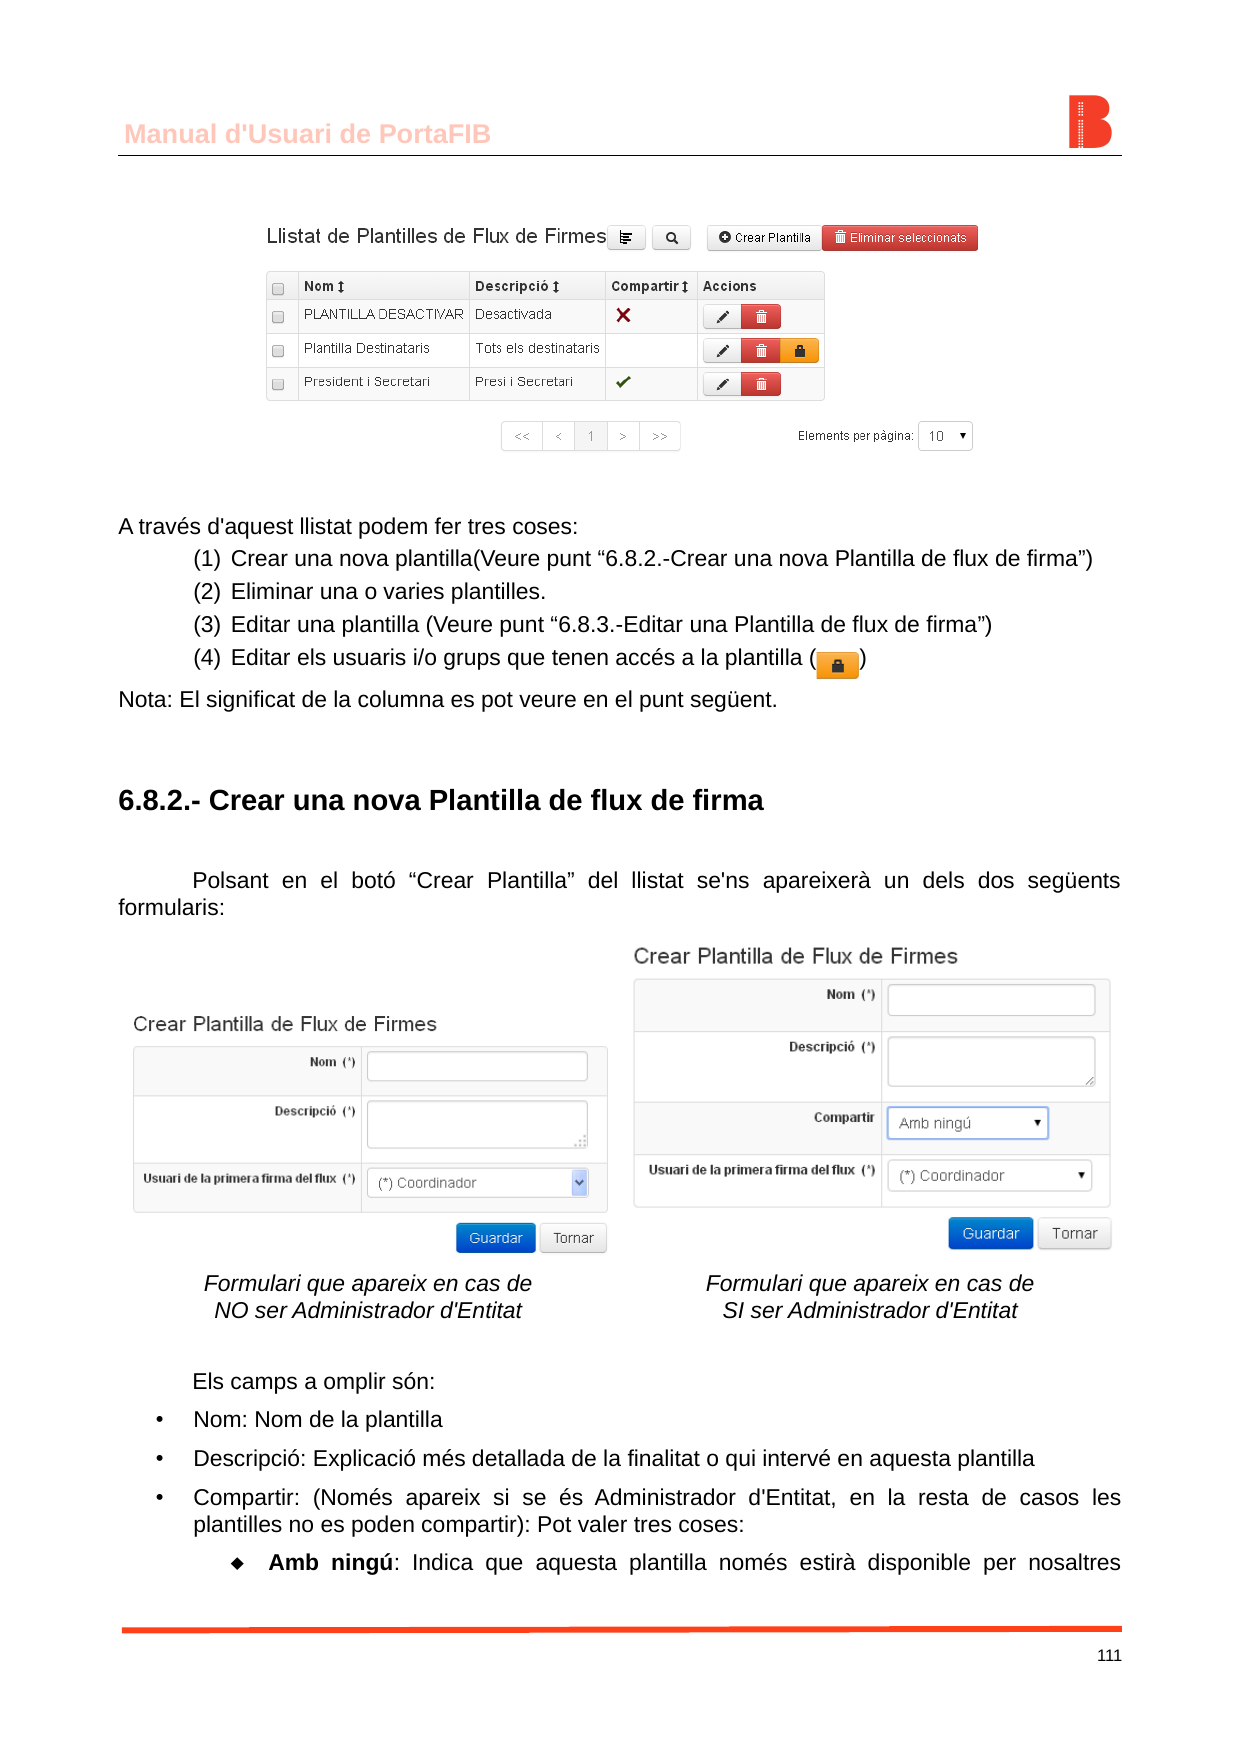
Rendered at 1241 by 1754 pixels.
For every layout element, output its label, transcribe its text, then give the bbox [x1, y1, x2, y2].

list Nom: Nom de la plantilla [156, 1406, 1122, 1433]
text A través d'aquest llistat podem fer tres coses: [118, 513, 1122, 539]
subtitle Crear una nova Plantilla de flux de firma [118, 782, 1122, 816]
list Descripció: Explicació més detallada de la finalitat o qui intervé en aquesta plantilla [156, 1445, 1122, 1472]
list Eliminar una o varies plantilles. [193, 578, 1122, 604]
picture [123, 1005, 615, 1259]
picture [1063, 94, 1117, 150]
picture [259, 215, 981, 462]
table_cell Formulari que apareix en cas de NO ser Administrador d'Entitat [118, 1265, 620, 1329]
table_header [620, 933, 1122, 1264]
text Els camps a omplir són: [118, 1368, 1122, 1394]
picture [625, 938, 1117, 1259]
list Amb ningú: Indica que aquesta plantilla només estirà disponible per nosaltres [231, 1549, 1122, 1576]
list Crear una nova plantilla(Veure punt “6.8.2.-Crear una nova Plantilla de flux de firma”) [193, 545, 1122, 572]
list Compartir: (Només apareix si se és Administrador d'Entitat, en la resta de casos les plantilles no es poden compartir): Pot valer tres coses: [156, 1484, 1122, 1537]
table_cell Formulari que apareix en cas de SI ser Administrador d'Entitat [620, 1265, 1122, 1329]
text Nota: El significat de la columna es pot veure en el punt següent. [118, 686, 1122, 712]
list Editar els usuaris i/o grups que tenen accés a la plantilla () [193, 644, 1122, 679]
list Editar una plantilla (Veure punt “6.8.3.-Editar una Plantilla de flux de firma”) [193, 611, 1122, 637]
text Polsant en el botó “Crear Plantilla” del llistat se'ns apareixerà un dels dos següents formularis: [118, 867, 1122, 920]
table_header [118, 933, 620, 1264]
picture [816, 651, 859, 680]
